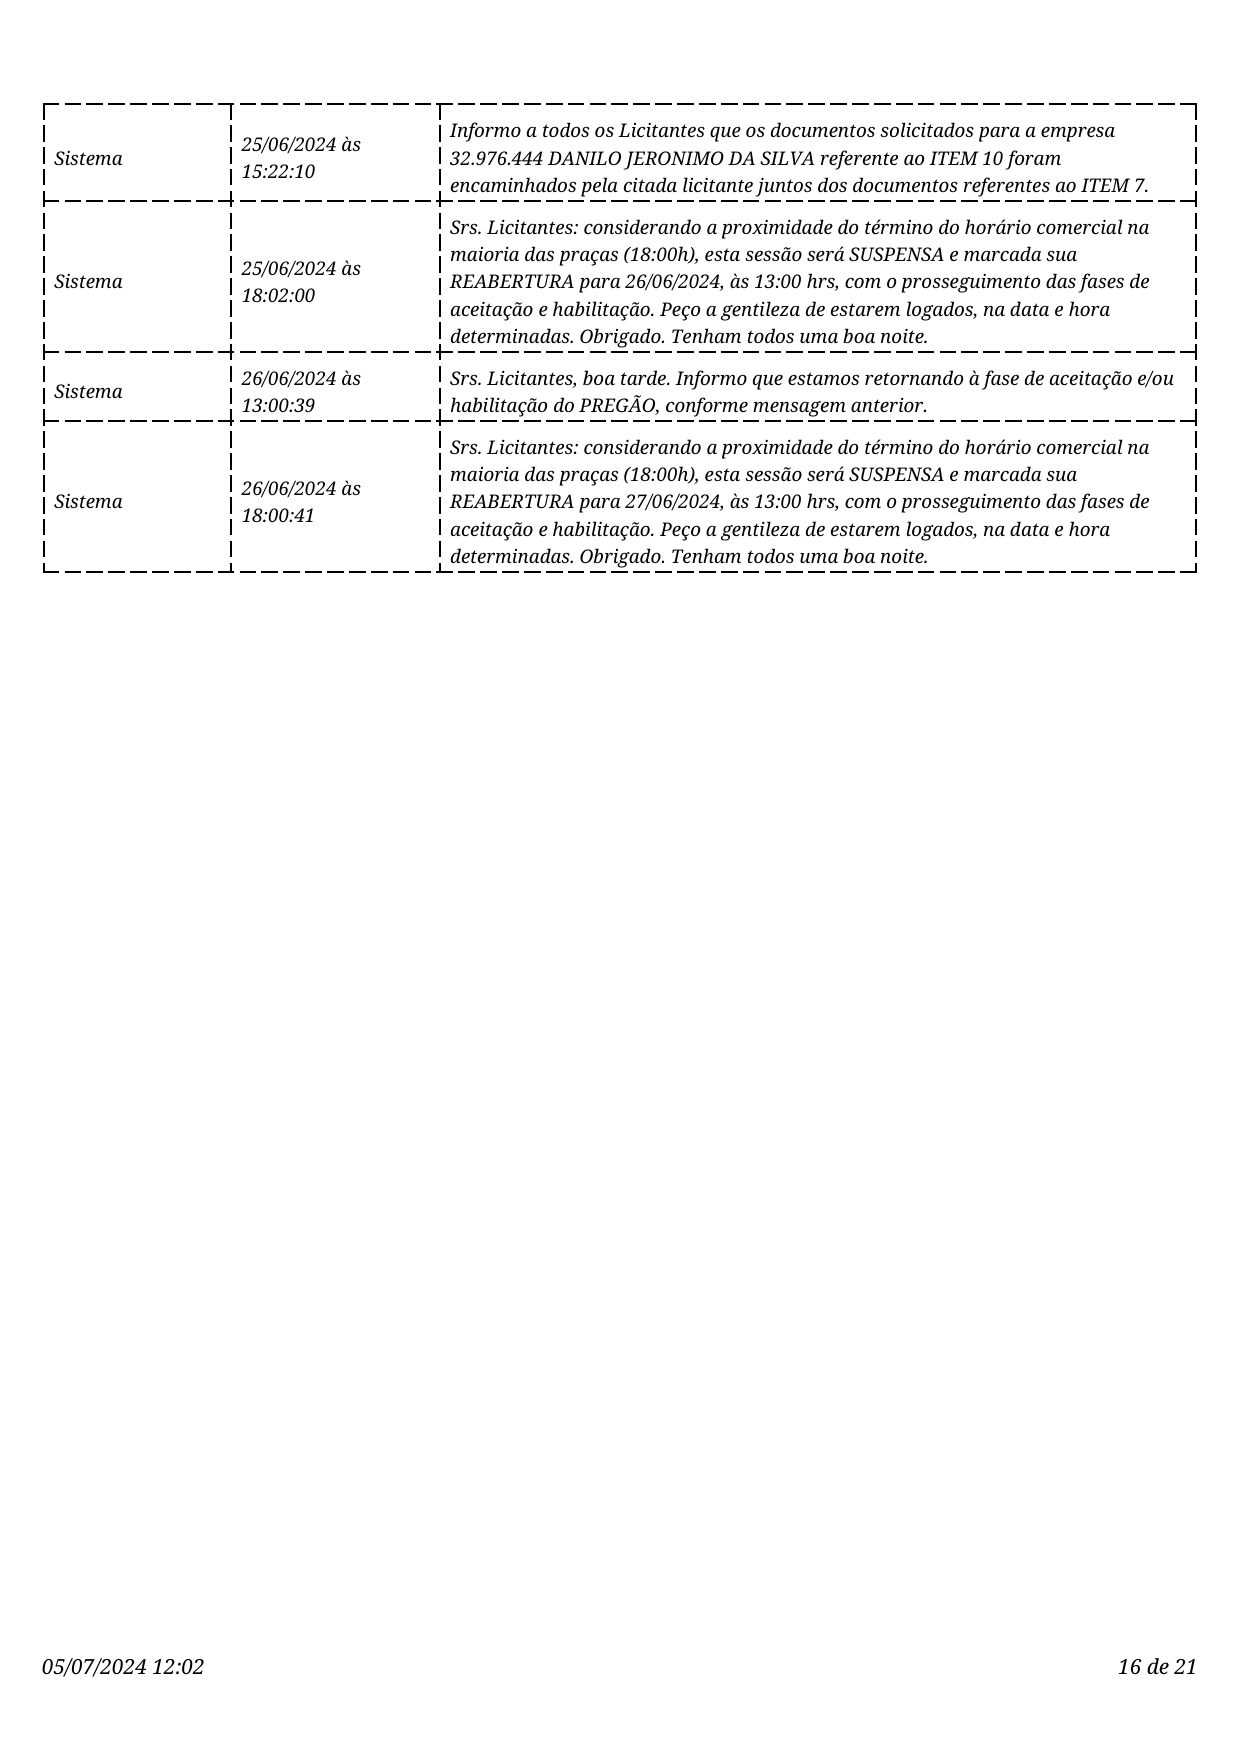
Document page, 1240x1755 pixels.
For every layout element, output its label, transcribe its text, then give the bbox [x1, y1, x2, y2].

table_cell 25/06/2024 às 18:02:00 [231, 200, 439, 351]
table_cell 26/06/2024 às 18:00:41 [231, 420, 439, 571]
table_cell Sistema [44, 103, 231, 199]
table_cell Sistema [44, 420, 231, 571]
table_cell Srs. Licitantes: considerando a proximidade do término do horário comercial na maioria das praças (18:00h), esta sessão será SUSPENSA e marcada sua REABERTURA para 26/06/2024, às 13:00 hrs, com o prosseguimento das fases de aceitação e habilitação. Peço a gentileza de estarem logados, na data e hora determinadas. Obrigado. Tenham todos uma boa noite. [440, 200, 1196, 351]
table_cell Sistema [44, 200, 231, 351]
table_cell 25/06/2024 às 15:22:10 [231, 103, 439, 199]
table_cell Informo a todos os Licitantes que os documentos solicitados para a empresa 32.976.444 DANILO JERONIMO DA SILVA referente ao ITEM 10 foram encaminhados pela citada licitante juntos dos documentos referentes ao ITEM 7. [440, 103, 1196, 199]
table_cell Srs. Licitantes, boa tarde. Informo que estamos retornando à fase de aceitação e/ou habilitação do PREGÃO, conforme mensagem anterior. [440, 351, 1196, 420]
table_cell Sistema [44, 351, 231, 420]
table_cell 26/06/2024 às 13:00:39 [231, 351, 439, 420]
table_cell Srs. Licitantes: considerando a proximidade do término do horário comercial na maioria das praças (18:00h), esta sessão será SUSPENSA e marcada sua REABERTURA para 27/06/2024, às 13:00 hrs, com o prosseguimento das fases de aceitação e habilitação. Peço a gentileza de estarem logados, na data e hora determinadas. Obrigado. Tenham todos uma boa noite. [440, 420, 1196, 571]
